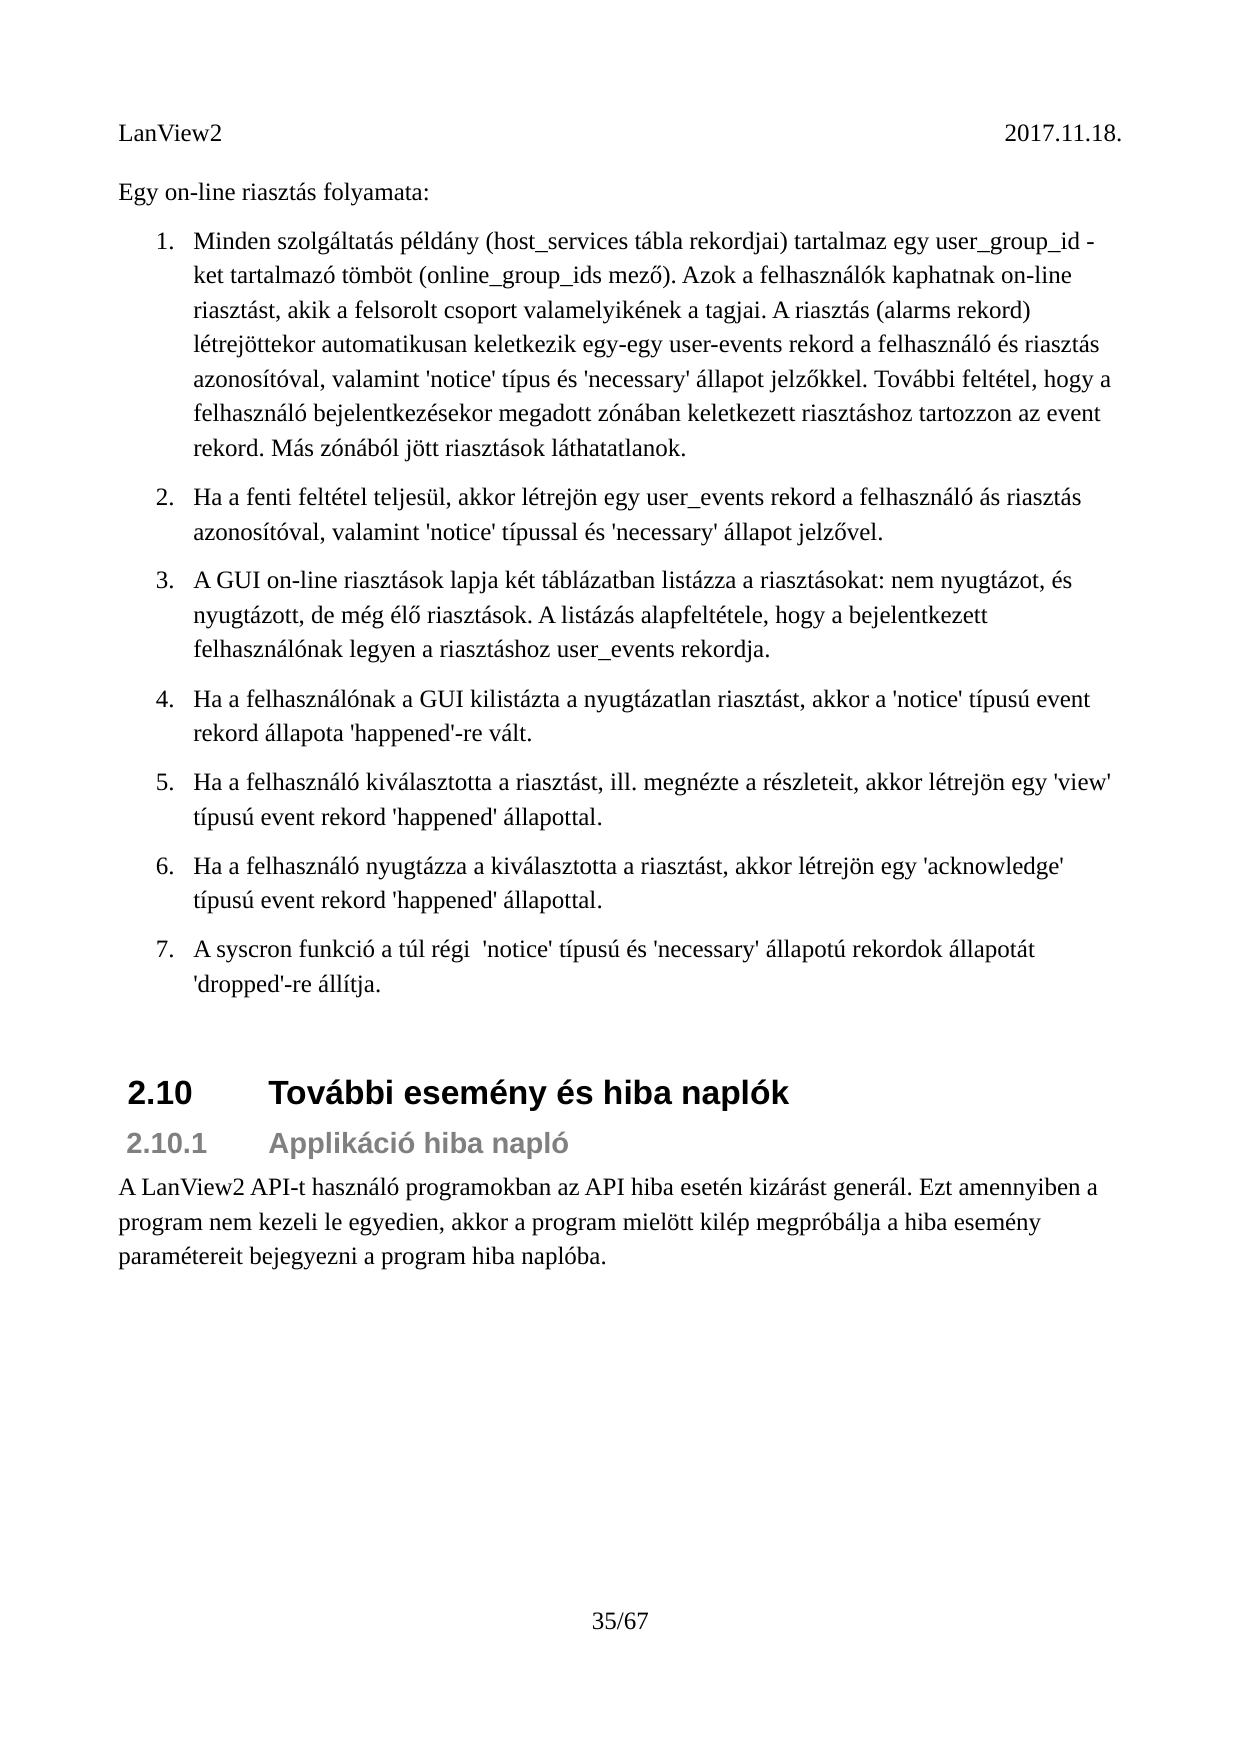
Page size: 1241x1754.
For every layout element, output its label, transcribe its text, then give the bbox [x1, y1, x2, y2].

list Ha a felhasználó nyugtázza a kiválasztotta a riasztást, akkor létrejön egy 'acknowledge' típusú event rekord 'happened' állapottal. [156, 851, 1122, 914]
list Minden szolgáltatás példány (host_services tábla rekordjai) tartalmaz egy user_group_id -ket tartalmazó tömböt (online_group_ids mező). Azok a felhasználók kaphatnak on-line riasztást, akik a felsorolt csoport valamelyikének a tagjai. A riasztás (alarms rekord) létrejöttekor automatikusan keletkezik egy-egy user-events rekord a felhasználó és riasztás azonosítóval, valamint 'notice' típus és 'necessary' állapot jelzőkkel. További feltétel, hogy a felhasználó bejelentkezésekor megadott zónában keletkezett riasztáshoz tartozzon az event rekord. Más zónából jött riasztások láthatatlanok. [156, 226, 1122, 462]
list Ha a fenti feltétel teljesül, akkor létrejön egy user_events rekord a felhasználó ás riasztás azonosítóval, valamint 'notice' típussal és 'necessary' állapot jelzővel. [156, 482, 1122, 545]
text A LanView2 API-t használó programokban az API hiba esetén kizárást generál. Ezt amennyiben a program nem kezeli le egyedien, akkor a program mielött kilép megpróbálja a hiba esemény paramétereit bejegyezni a program hiba naplóba. [118, 1172, 1122, 1270]
list A syscron funkció a túl régi 'notice' típusú és 'necessary' állapotú rekordok állapotát 'dropped'-re állítja. [156, 934, 1122, 997]
list Ha a felhasználónak a GUI kilistázta a nyugtázatlan riasztást, akkor a 'notice' típusú event rekord állapota 'happened'-re vált. [156, 684, 1122, 747]
list Ha a felhasználó kiválasztotta a riasztást, ill. megnézte a részleteit, akkor létrejön egy 'view' típusú event rekord 'happened' állapottal. [156, 767, 1122, 830]
text Egy on-line riasztás folyamata: [118, 177, 1122, 206]
subtitle Applikáció hiba napló [118, 1126, 1122, 1160]
list A GUI on-line riasztások lapja két táblázatban listázza a riasztásokat: nem nyugtázot, és nyugtázott, de még élő riasztások. A listázás alapfeltétele, hogy a bejelentkezett felhasználónak legyen a riasztáshoz user_events rekordja. [156, 566, 1122, 663]
subtitle További esemény és hiba naplók [118, 1073, 1122, 1112]
